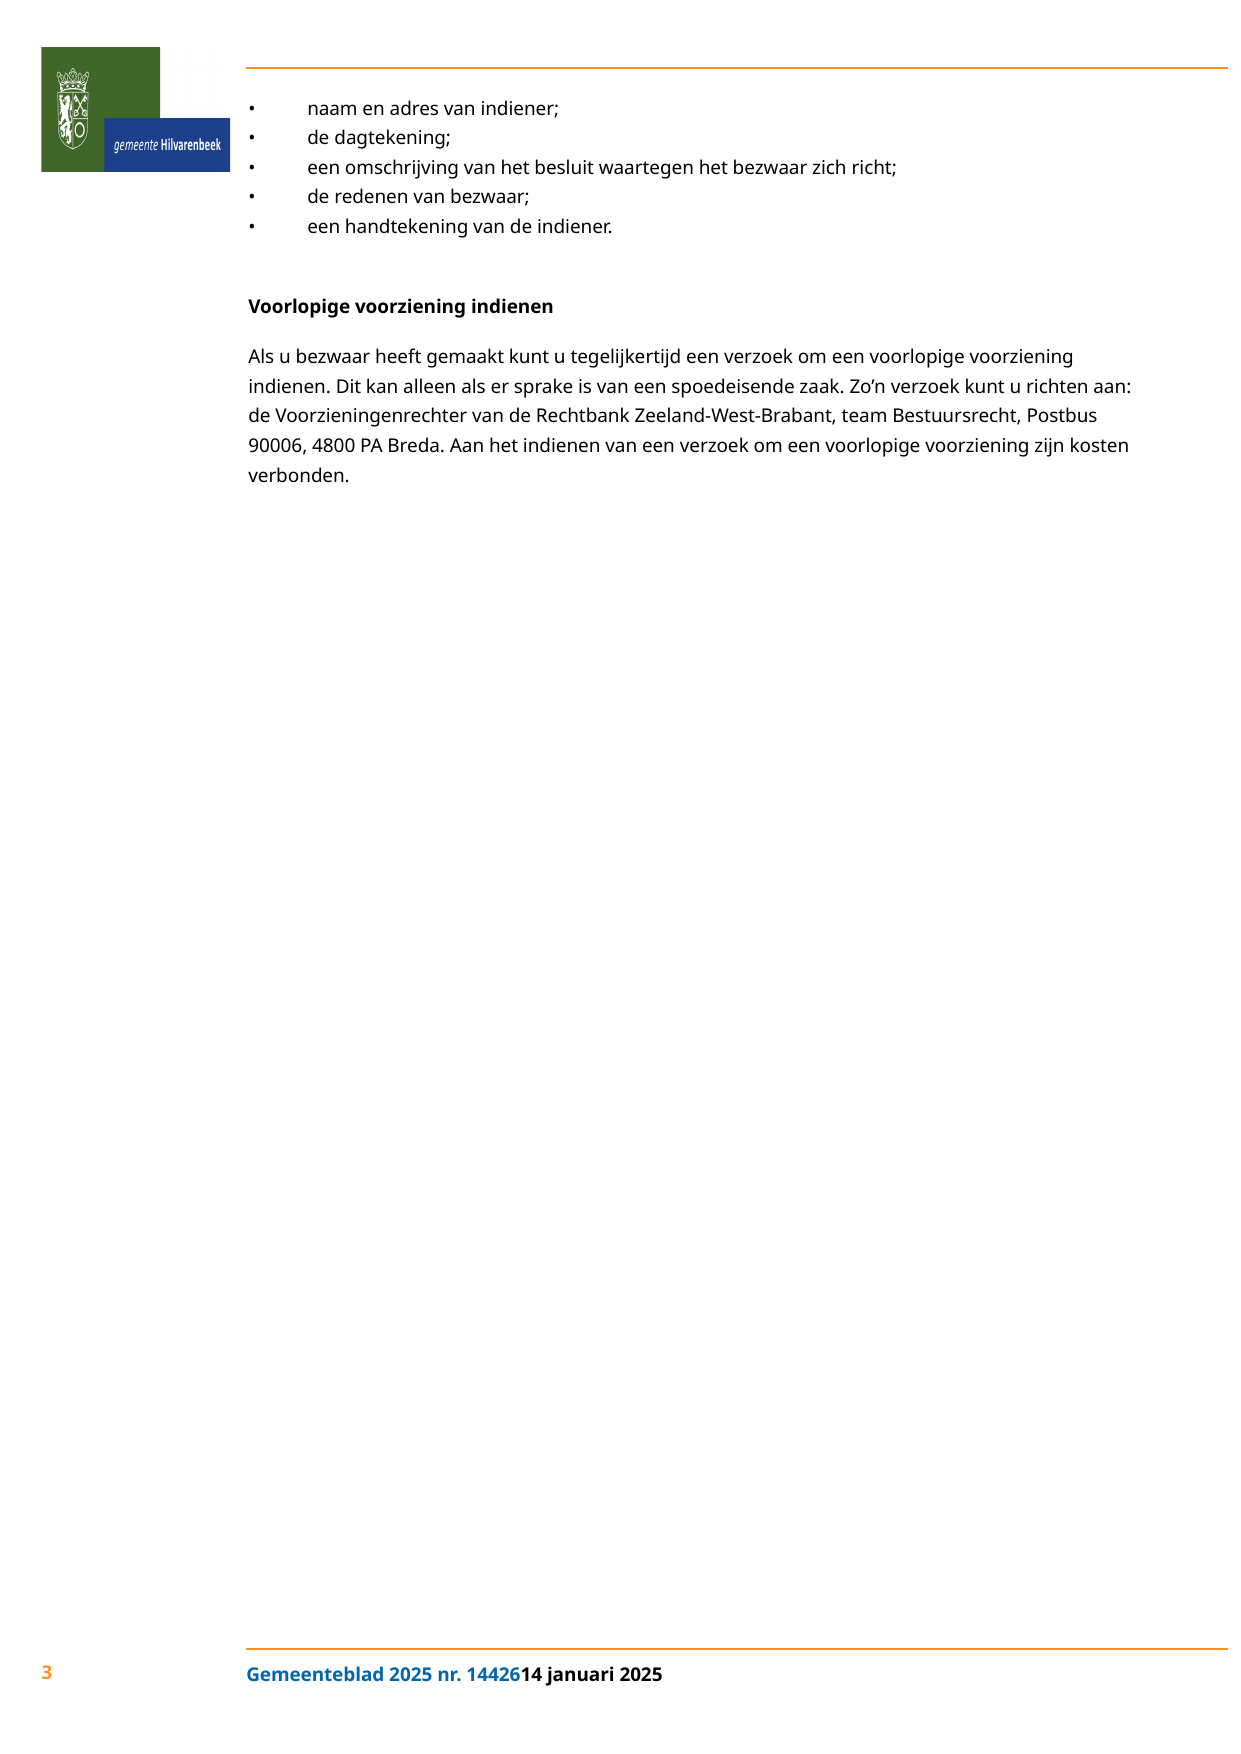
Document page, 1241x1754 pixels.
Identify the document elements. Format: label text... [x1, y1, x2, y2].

list de redenen van bezwaar; [248, 183, 1152, 209]
text Voorlopige voorziening indienen [248, 293, 1152, 319]
list de dagtekening; [248, 124, 1152, 150]
picture [41, 47, 231, 172]
list naam en adres van indiener; [248, 95, 1152, 121]
list een handtekening van de indiener. [248, 213, 1152, 239]
list een omschrijving van het besluit waartegen het bezwaar zich richt; [248, 154, 1152, 180]
text Als u bezwaar heeft gemaakt kunt u tegelijkertijd een verzoek om een voorlopige voorziening indienen. Dit kan alleen als er sprake is van een spoedeisende zaak. Zo’n verzoek kunt u richten aan: de Voorzieningenrechter van de Rechtbank Zeeland-West-Brabant, team Bestuursrecht, Postbus 90006, 4800 PA Breda. Aan het indienen van een verzoek om een voorlopige voorziening zijn kosten verbonden. [248, 343, 1152, 488]
